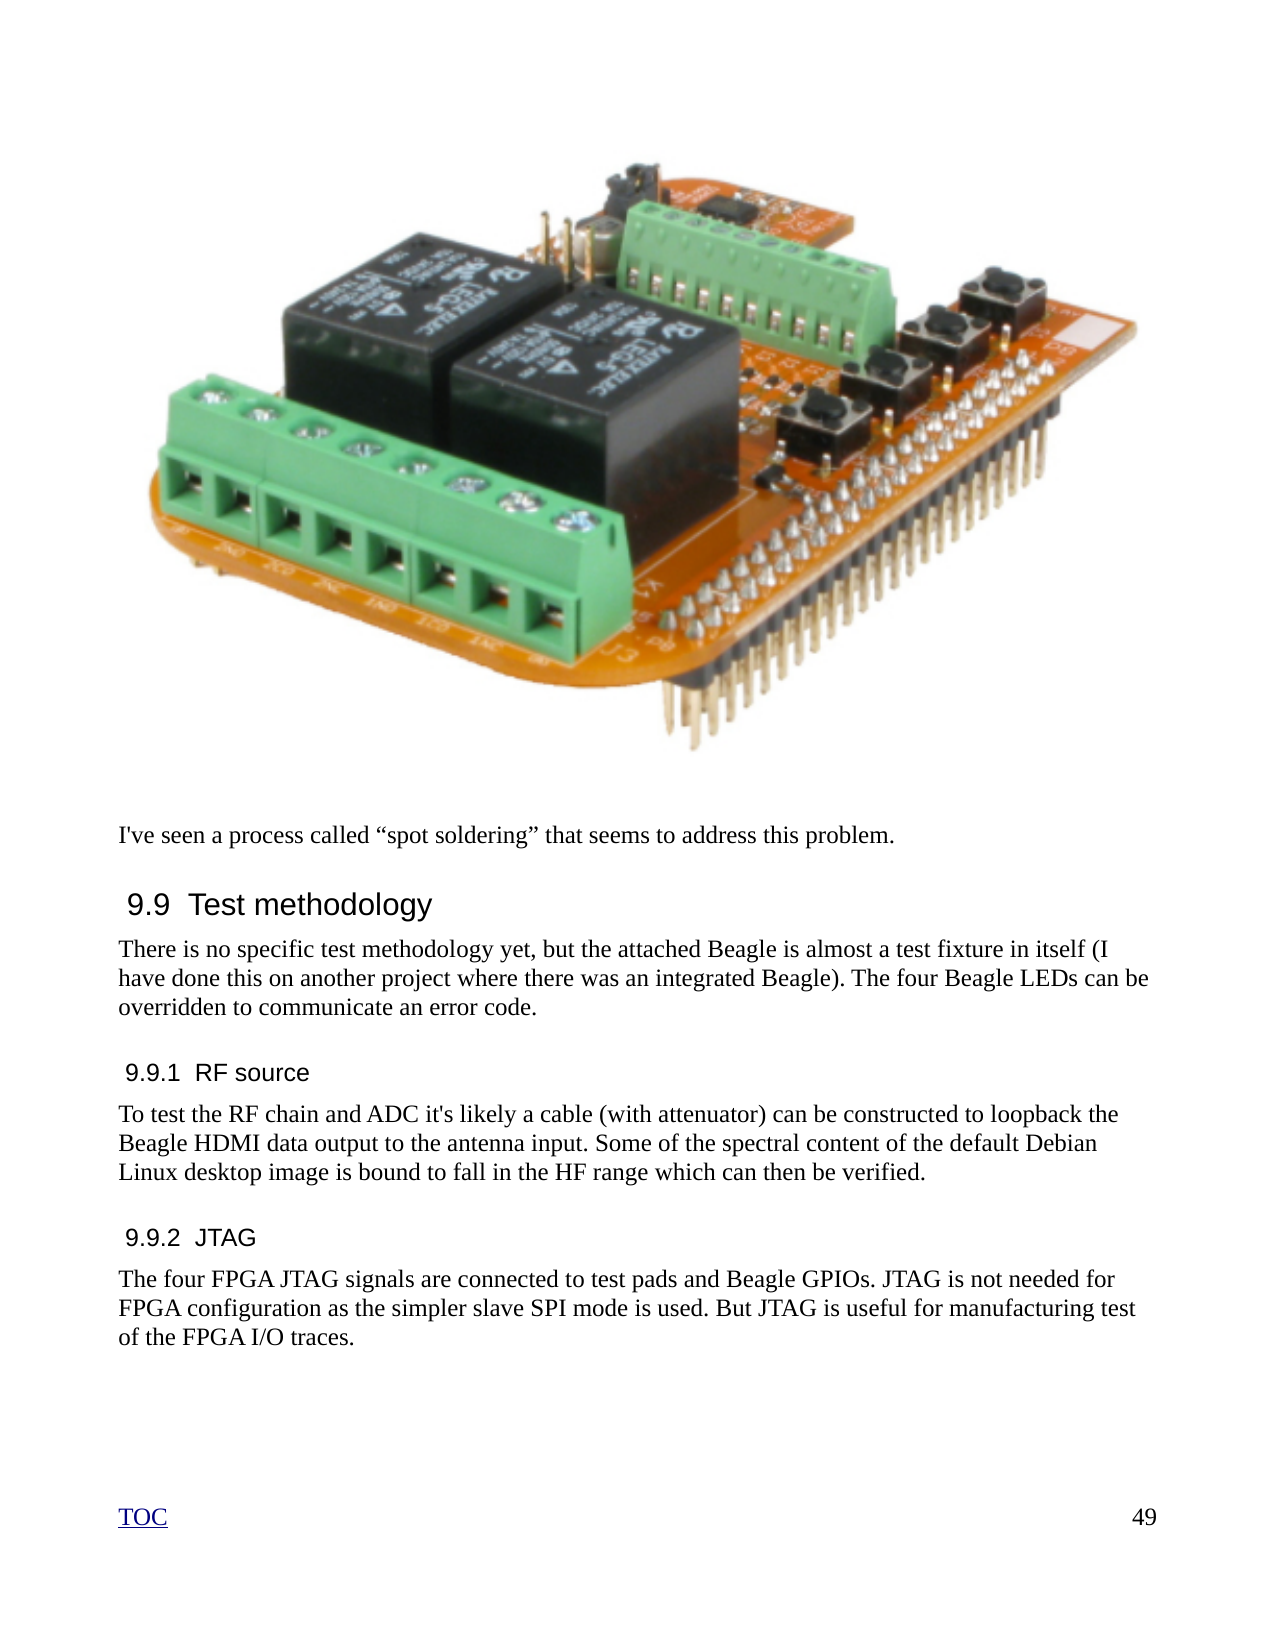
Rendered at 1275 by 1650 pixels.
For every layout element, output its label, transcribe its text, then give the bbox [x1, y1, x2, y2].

text To test the RF chain and ADC it's likely a cable (with attenuator) can be constructed to loopback the Beagle HDMI data output to the antenna input. Some of the spectral content of the default Debian Linux desktop image is bound to fall in the HF range which can then be verified. [118, 1099, 1157, 1186]
subtitle RF source [118, 1058, 1157, 1087]
text The four FPGA JTAG signals are connected to test pads and Beagle GPIOs. JTAG is not needed for FPGA configuration as the simpler slave SPI mode is used. But JTAG is useful for manufacturing test of the FPGA I/O traces. [118, 1264, 1157, 1351]
picture [127, 118, 1148, 779]
text There is no specific test methodology yet, but the attached Beagle is almost a test fixture in itself (I have done this on another project where there was an integrated Beagle). The four Beagle LEDs can be overridden to communicate an error code. [118, 934, 1157, 1021]
text I've seen a process called “spot soldering” that seems to address this problem. [118, 820, 1157, 848]
subtitle Test methodology [118, 886, 1157, 922]
subtitle JTAG [118, 1223, 1157, 1252]
